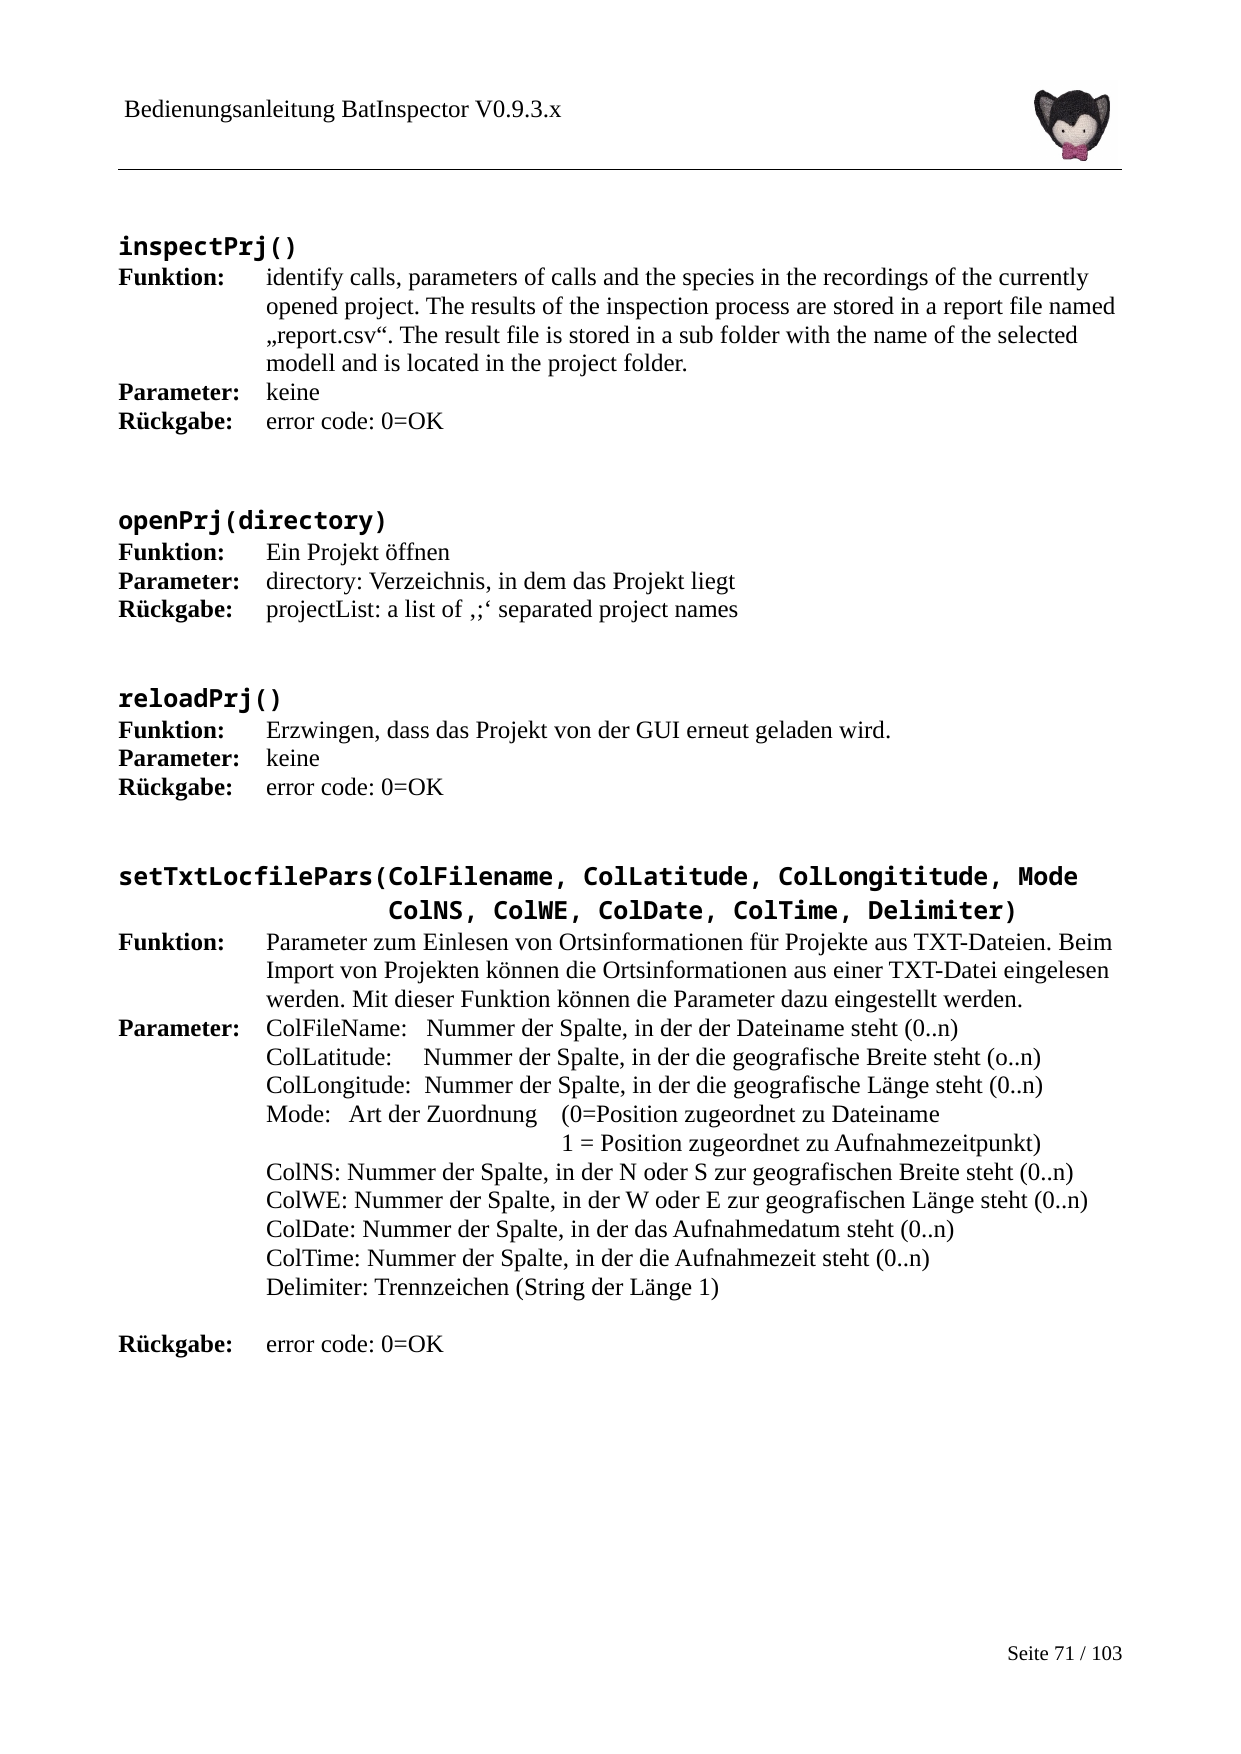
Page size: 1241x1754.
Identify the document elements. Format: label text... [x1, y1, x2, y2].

text reloadPrj() [118, 681, 1122, 715]
text inspectPrj() [118, 228, 1122, 262]
text ColLongitude: Nummer der Spalte, in der die geografische Länge steht (0..n) Mode: Art der Zuordnung (0=Position zugeordnet zu Dateiname 1 = Position zugeordnet zu Aufnahmezeitpunkt) ColNS: Nummer der Spalte, in der N oder S zur geografischen Breite steht (0..n) ColWE: Nummer der Spalte, in der W oder E zur geografischen Länge steht (0..n) ColDate: Nummer der Spalte, in der das Aufnahmedatum steht (0..n) ColTime: Nummer der Spalte, in der die Aufnahmezeit steht (0..n) Delimiter: Trennzeichen (String der Länge 1) Rückgabe: error code: 0=OK [118, 1070, 1122, 1358]
picture [1030, 80, 1119, 169]
text ColNS, ColWE, ColDate, ColTime, Delimiter) [118, 893, 1122, 927]
text Funktion: Parameter zum Einlesen von Ortsinformationen für Projekte aus TXT-Dateien. Beim Import von Projekten können die Ortsinformationen aus einer TXT-Datei eingelesen werden. Mit dieser Funktion können die Parameter dazu eingestellt werden. [118, 927, 1122, 1013]
text Funktion: Ein Projekt öffnen [118, 537, 1122, 566]
text Parameter: keine Rückgabe: error code: 0=OK [118, 743, 1122, 801]
text Parameter: directory: Verzeichnis, in dem das Projekt liegt Rückgabe: projectList: a list of ‚;‘ separated project names [118, 566, 1122, 623]
text Funktion: identify calls, parameters of calls and the species in the recordings of the currently opened project. The results of the inspection process are stored in a report file named „report.csv“. The result file is stored in a sub folder with the name of the selected modell and is located in the project folder. [118, 262, 1122, 377]
text Parameter: keine Rückgabe: error code: 0=OK [118, 377, 1122, 435]
text Parameter: ColFileName: Nummer der Spalte, in der der Dateiname steht (0..n) ColLatitude: Nummer der Spalte, in der die geografische Breite steht (o..n) [118, 1013, 1122, 1070]
text Funktion: Erzwingen, dass das Projekt von der GUI erneut geladen wird. [118, 715, 1122, 743]
text setTxtLocfilePars(ColFilename, ColLatitude, ColLongititude, Mode [118, 858, 1122, 893]
text openPrj(directory) [118, 503, 1122, 537]
